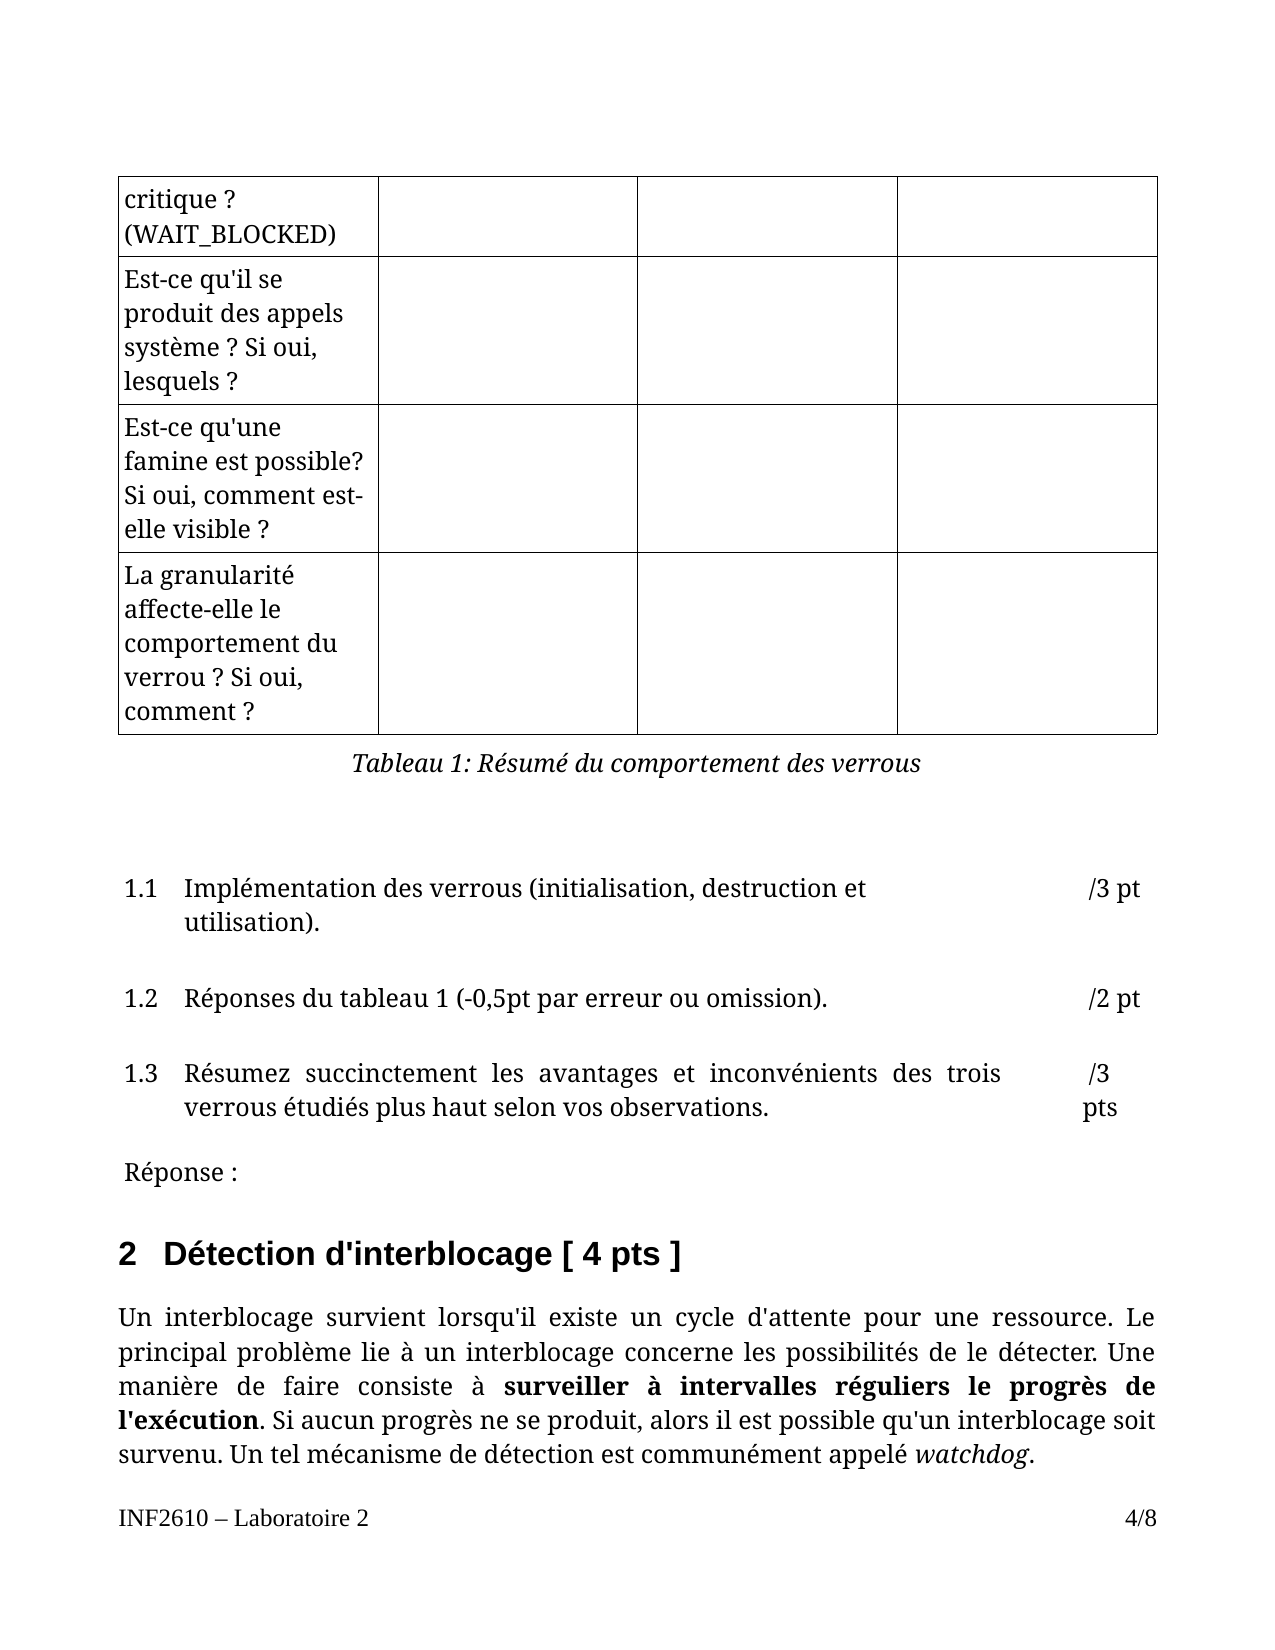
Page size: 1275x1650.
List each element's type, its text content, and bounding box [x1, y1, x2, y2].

text Un interblocage survient lorsqu'il existe un cycle d'attente pour une ressource. Le principal problème lie à un interblocage concerne les possibilités de le détecter. Une manière de faire consiste à surveiller à intervalles réguliers le progrès de l'exécution. Si aucun progrès ne se produit, alors il est possible qu'un interblocage soit survenu. Un tel mécanisme de détection est communément appelé watchdog. [118, 1300, 1157, 1470]
table_cell [638, 257, 897, 404]
table_header Implémentation des verrous (initialisation, destruction et utilisation). [118, 850, 1007, 960]
table_cell Est-ce qu'il se produit des appels système ? Si oui, lesquels ? [119, 257, 378, 404]
table_cell [1008, 1035, 1077, 1209]
subtitle Détection d'interblocage [ 4 pts ] [118, 1234, 1157, 1273]
table_cell [379, 405, 637, 552]
table_cell [638, 553, 897, 733]
table_cell [898, 553, 1157, 733]
table_cell /2 pt [1077, 960, 1157, 1035]
table_cell [898, 177, 1157, 256]
table_cell [379, 177, 637, 256]
table_cell [379, 257, 637, 404]
table_cell critique ? (WAIT_BLOCKED) [119, 177, 378, 256]
table_cell [638, 405, 897, 552]
table_cell /3 pts [1077, 1035, 1157, 1209]
table_cell Résumez succinctement les avantages et inconvénients des trois verrous étudiés plus haut selon vos observations. Réponse : [118, 1035, 1007, 1209]
text Tableau 1: Résumé du comportement des verrous [118, 746, 1157, 780]
table_cell [898, 405, 1157, 552]
table_cell [898, 257, 1157, 404]
table_header /3 pt [1077, 850, 1157, 960]
table_cell La granularité affecte-elle le comportement du verrou ? Si oui, comment ? [119, 553, 378, 733]
table_header [1008, 850, 1077, 960]
table_cell Est-ce qu'une famine est possible? Si oui, comment est-elle visible ? [119, 405, 378, 552]
table_cell [1008, 960, 1077, 1035]
table_cell Réponses du tableau 1 (-0,5pt par erreur ou omission). [118, 960, 1007, 1035]
table_cell [638, 177, 897, 256]
table_cell [379, 553, 637, 733]
